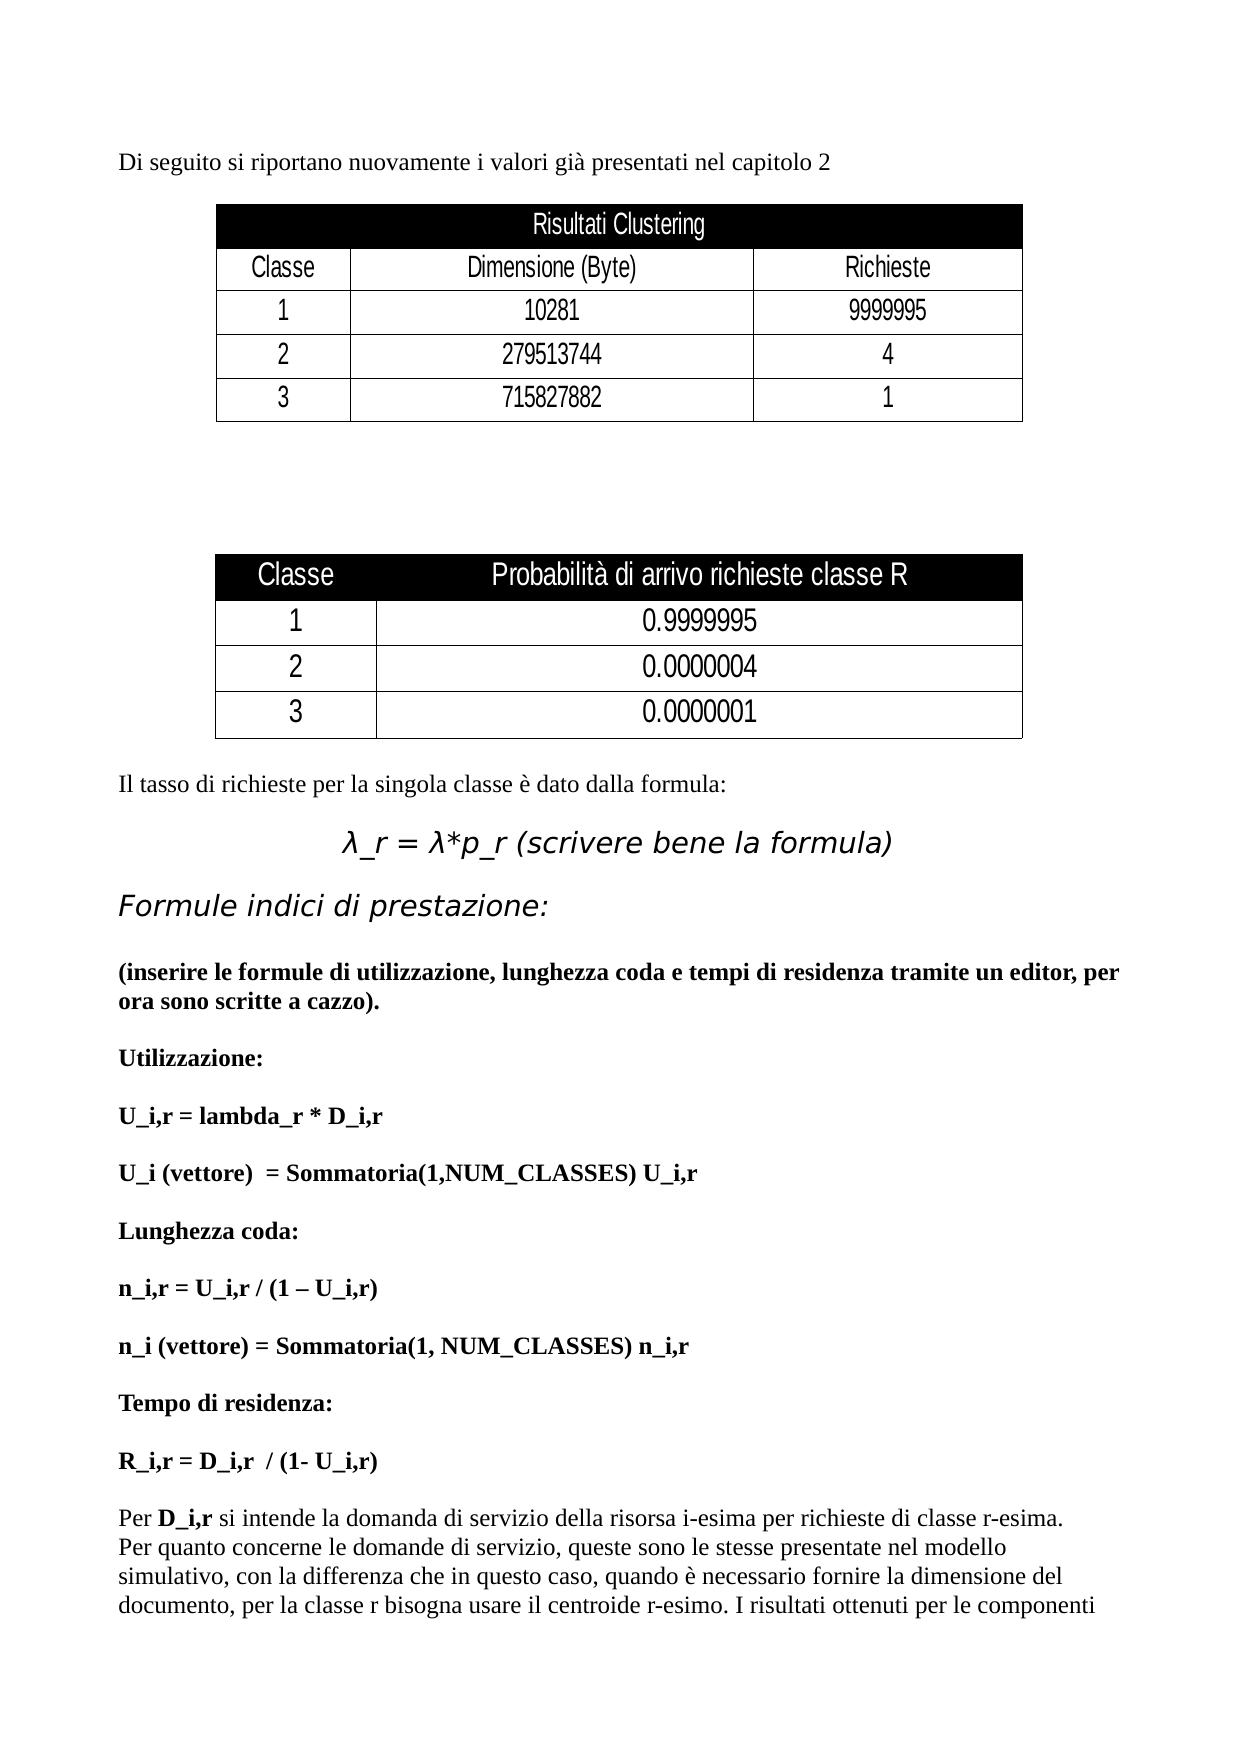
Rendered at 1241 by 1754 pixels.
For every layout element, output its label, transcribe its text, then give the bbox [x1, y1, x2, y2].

text Il tasso di richieste per la singola classe è dato dalla formula: [118, 769, 1122, 797]
text Di seguito si riportano nuovamente i valori già presentati nel capitolo 2 [118, 147, 1122, 176]
text U_i,r = lambda_r * D_i,r [118, 1101, 1122, 1130]
text n_i,r = U_i,r / (1 – U_i,r) [118, 1273, 1122, 1302]
text Utilizzazione: [118, 1043, 1122, 1072]
text Tempo di residenza: [118, 1388, 1122, 1417]
text λ_r = λ*p_r (scrivere bene la formula) [118, 826, 1122, 860]
text Per D_i,r si intende la domanda di servizio della risorsa i-esima per richieste di classe r-esima. [118, 1503, 1122, 1532]
text n_i (vettore) = Sommatoria(1, NUM_CLASSES) n_i,r [118, 1331, 1122, 1360]
text U_i (vettore) = Sommatoria(1,NUM_CLASSES) U_i,r [118, 1158, 1122, 1187]
text Per quanto concerne le domande di servizio, queste sono le stesse presentate nel modello simulativo, con la differenza che in questo caso, quando è necessario fornire la dimensione del documento, per la classe r bisogna usare il centroide r-esimo. I risultati ottenuti per le componenti [118, 1532, 1122, 1618]
text (inserire le formule di utilizzazione, lunghezza coda e tempi di residenza tramite un editor, per ora sono scritte a cazzo). [118, 957, 1122, 1015]
text R_i,r = D_i,r / (1- U_i,r) [118, 1446, 1122, 1475]
text Lunghezza coda: [118, 1216, 1122, 1245]
text Formule indici di prestazione: [118, 889, 1122, 923]
